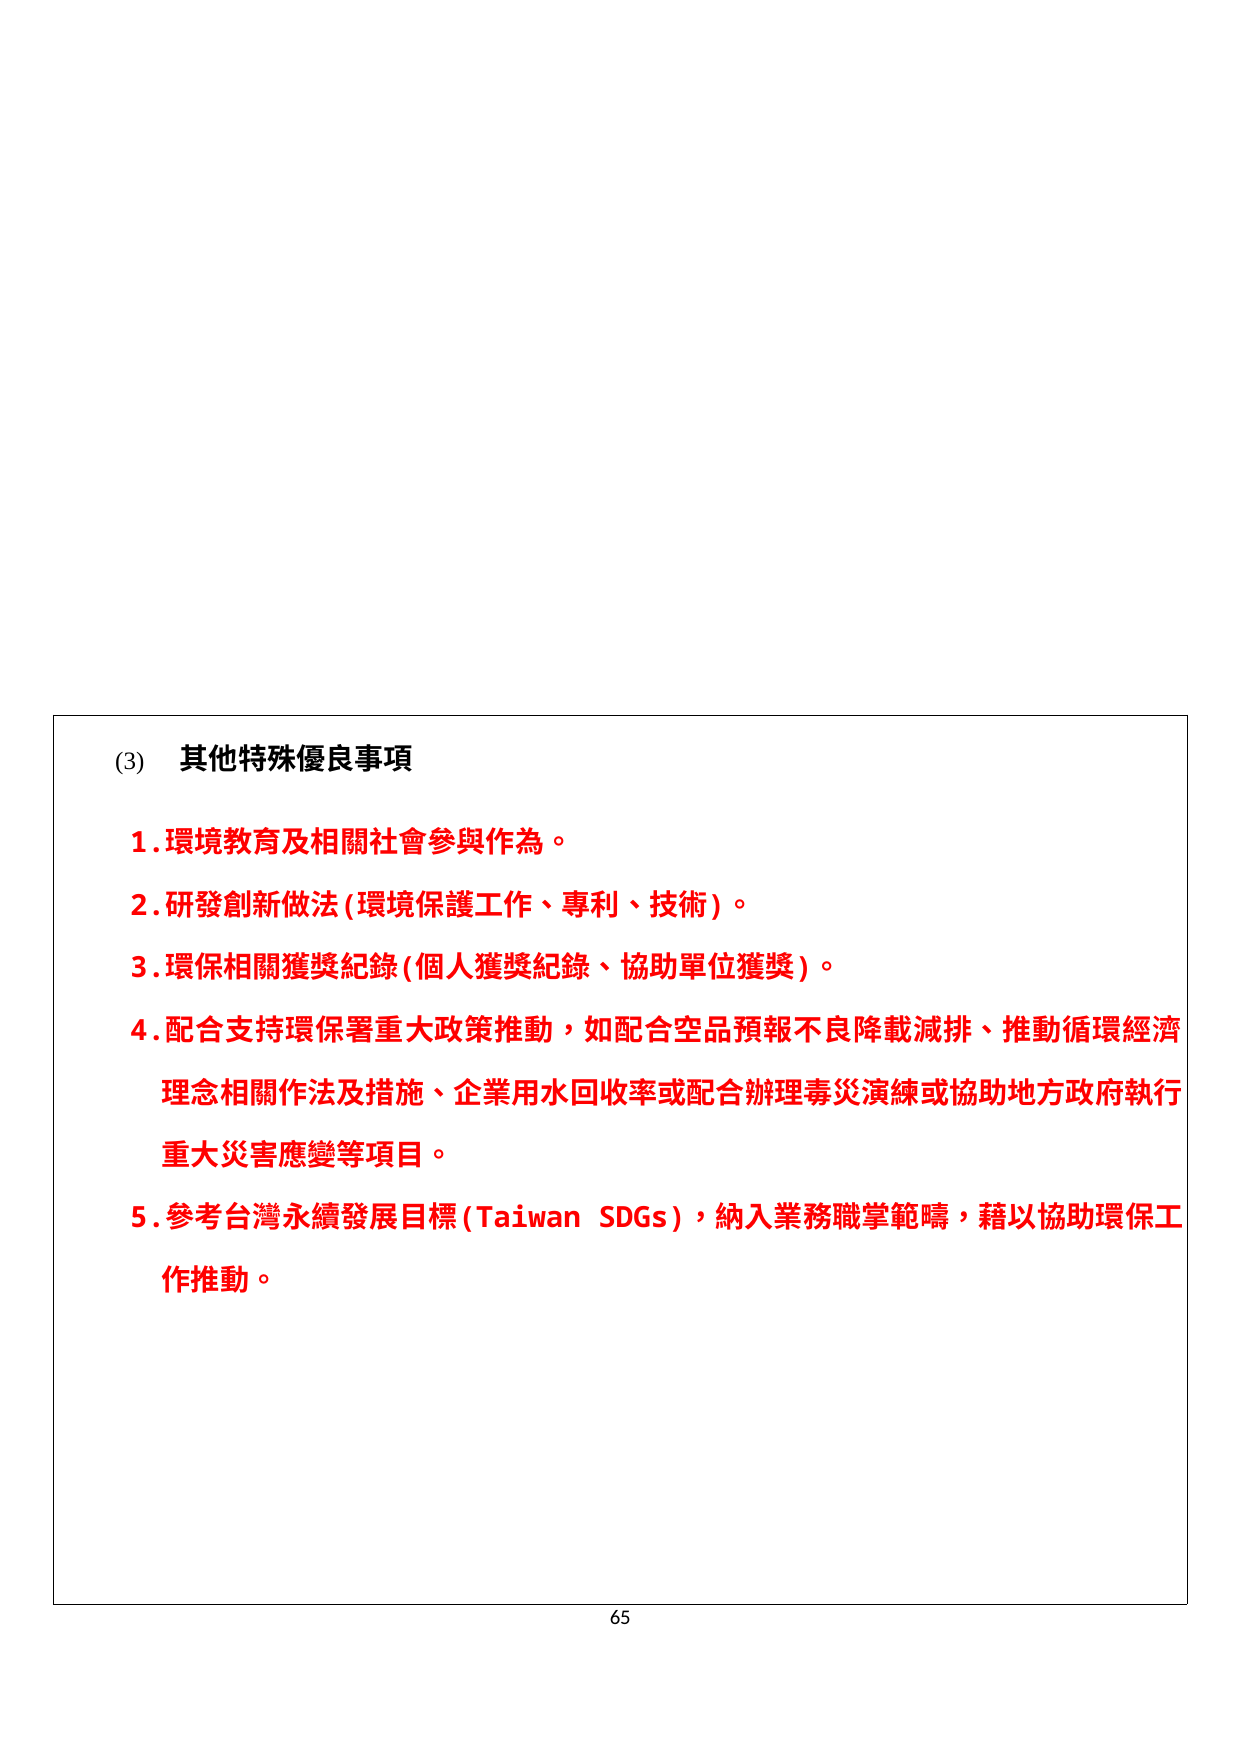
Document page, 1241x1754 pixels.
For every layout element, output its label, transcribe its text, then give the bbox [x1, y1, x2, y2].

table_cell 其他特殊優良事項 1.環境教育及相關社會參與作為。 2.研發創新做法(環境保護工作、專利、技術)。 3.環保相關獲獎紀錄(個人獲獎紀錄、協助單位獲獎)。 4.配合支持環保署重大政策推動，如配合空品預報不良降載減排、推動循環經濟理念相關作法及措施、企業用水回收率或配合辦理毒災演練或協助地方政府執行重大災害應變等項目。 5.參考台灣永續發展目標(Taiwan SDGs)，納入業務職掌範疇，藉以協助環保工作推動。 [54, 716, 1187, 1604]
